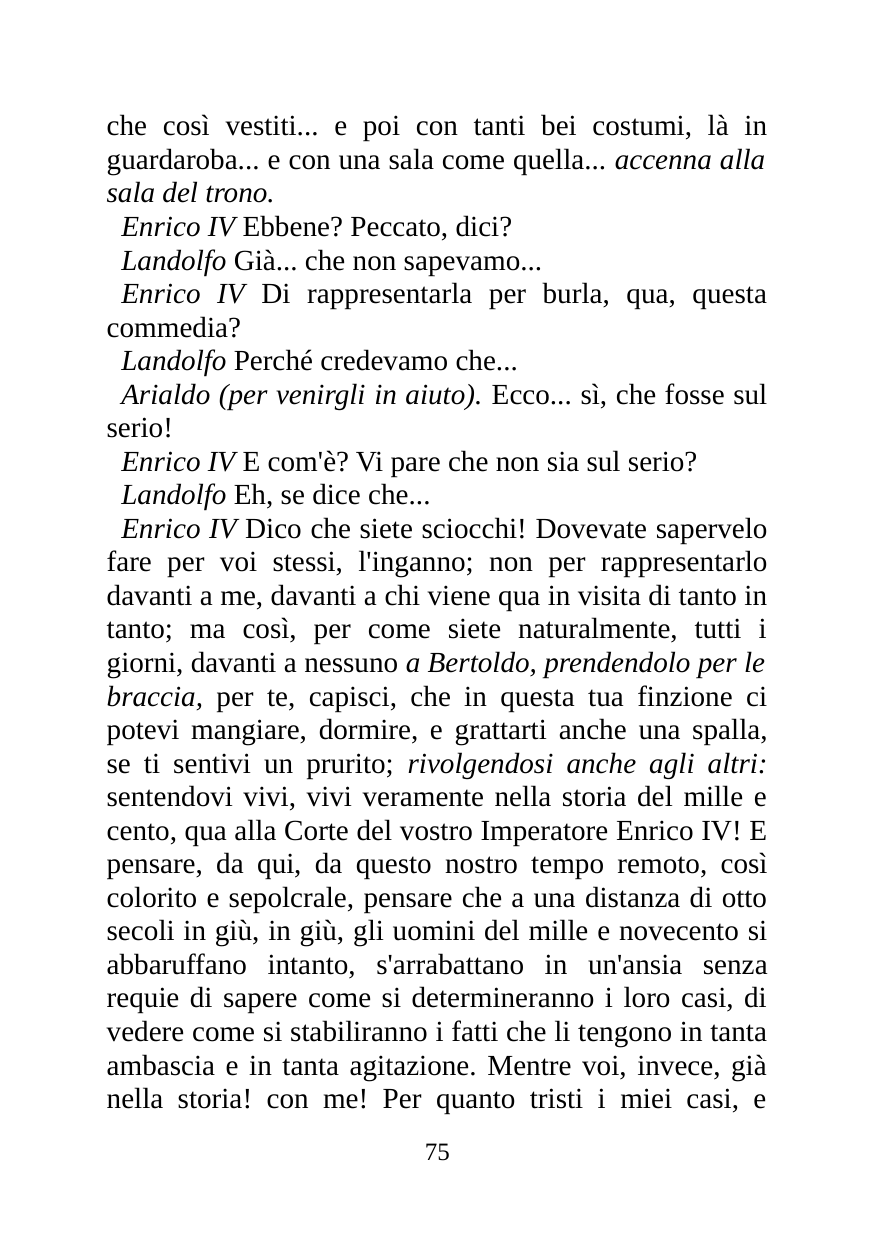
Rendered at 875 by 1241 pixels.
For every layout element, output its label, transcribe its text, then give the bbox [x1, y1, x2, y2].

text Landolfo Perché credevamo che... [106, 343, 768, 377]
text Enrico IV Di rappresentarla per burla, qua, questa commedia? [106, 276, 768, 343]
text Enrico IV Dico che siete sciocchi! Dovevate sapervelo fare per voi stessi, l'inganno; non per rappresentarlo davanti a me, davanti a chi viene qua in visita di tanto in tanto; ma così, per come siete naturalmente, tutti i giorni, davanti a nessuno a Bertoldo, prendendolo per le braccia, per te, capisci, che in questa tua finzione ci potevi mangiare, dormire, e grattarti anche una spalla, se ti sentivi un prurito; rivolgendosi anche agli altri: sentendovi vivi, vivi veramente nella storia del mille e cento, qua alla Corte del vostro Imperatore Enrico IV! E pensare, da qui, da questo nostro tempo remoto, così colorito e sepolcrale, pensare che a una distanza di otto secoli in giù, in giù, gli uomini del mille e novecento si abbaruffano intanto, s'arrabattano in un'ansia senza requie di sapere come si determineranno i loro casi, di vedere come si stabiliranno i fatti che li tengono in tanta ambascia e in tanta agitazione. Mentre voi, invece, già nella storia! con me! Per quanto tristi i miei casi, e [106, 511, 768, 1115]
text Landolfo Eh, se dice che... [106, 477, 768, 511]
text Enrico IV E com'è? Vi pare che non sia sul serio? [106, 444, 768, 477]
text Arialdo (per venirgli in aiuto). Ecco... sì, che fosse sul serio! [106, 377, 768, 444]
text che così vestiti... e poi con tanti bei costumi, là in guardaroba... e con una sala come quella... accenna alla sala del trono. [106, 108, 768, 209]
text Enrico IV Ebbene? Peccato, dici? [106, 209, 768, 243]
text Landolfo Già... che non sapevamo... [106, 243, 768, 276]
